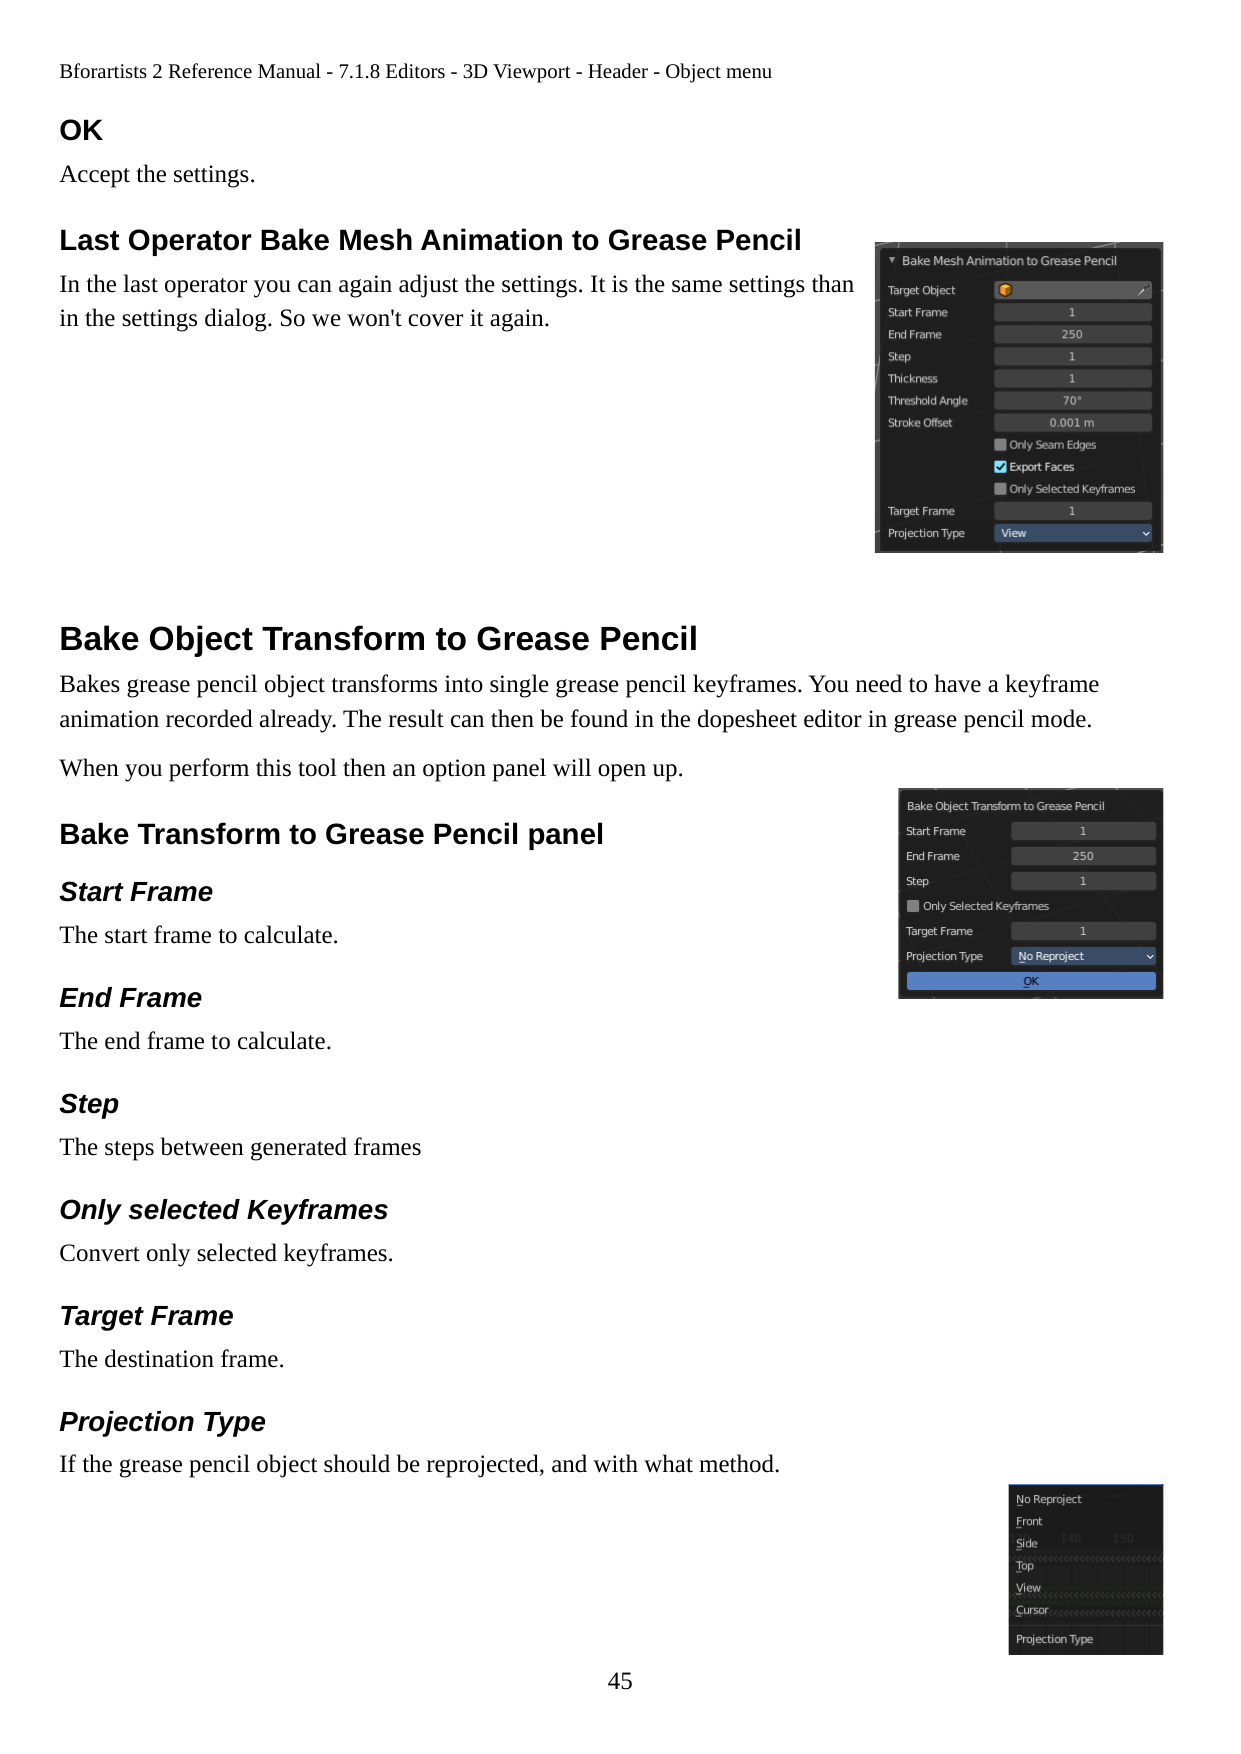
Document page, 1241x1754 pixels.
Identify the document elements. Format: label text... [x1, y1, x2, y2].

text If the grease pencil object should be reprojected, and with what method. [59, 1449, 1181, 1478]
subtitle Step [59, 1087, 1181, 1119]
subtitle Target Frame [59, 1299, 1181, 1331]
subtitle Start Frame [59, 876, 898, 907]
text When you perform this tool then an option panel will open up. [59, 753, 1181, 782]
text In the last operator you can again adjust the settings. It is the same settings than in the settings dialog. So we won't cover it again. [59, 269, 874, 332]
subtitle Bake Transform to Grease Pencil panel [59, 817, 898, 851]
text Bakes grease pencil object transforms into single grease pencil keyframes. You need to have a keyframe animation recorded already. The result can then be found in the dopesheet editor in grease pencil mode. [59, 669, 1181, 733]
picture [1008, 1484, 1164, 1655]
text The destination frame. [59, 1344, 1181, 1372]
subtitle Only selected Keyframes [59, 1193, 1181, 1225]
picture [874, 242, 1164, 553]
text The steps between generated frames [59, 1132, 1181, 1161]
subtitle OK [59, 113, 1181, 146]
subtitle Bake Object Transform to Grease Pencil [59, 618, 1181, 657]
picture [898, 788, 1164, 999]
subtitle End Frame [59, 981, 1181, 1013]
text The end frame to calculate. [59, 1026, 1181, 1054]
text Convert only selected keyframes. [59, 1238, 1181, 1266]
subtitle Last Operator Bake Mesh Animation to Grease Pencil [59, 222, 1181, 256]
subtitle Projection Type [59, 1405, 1181, 1437]
text Accept the settings. [59, 159, 1181, 188]
subtitle [1164, 876, 1181, 907]
text The start frame to calculate. [59, 920, 898, 949]
